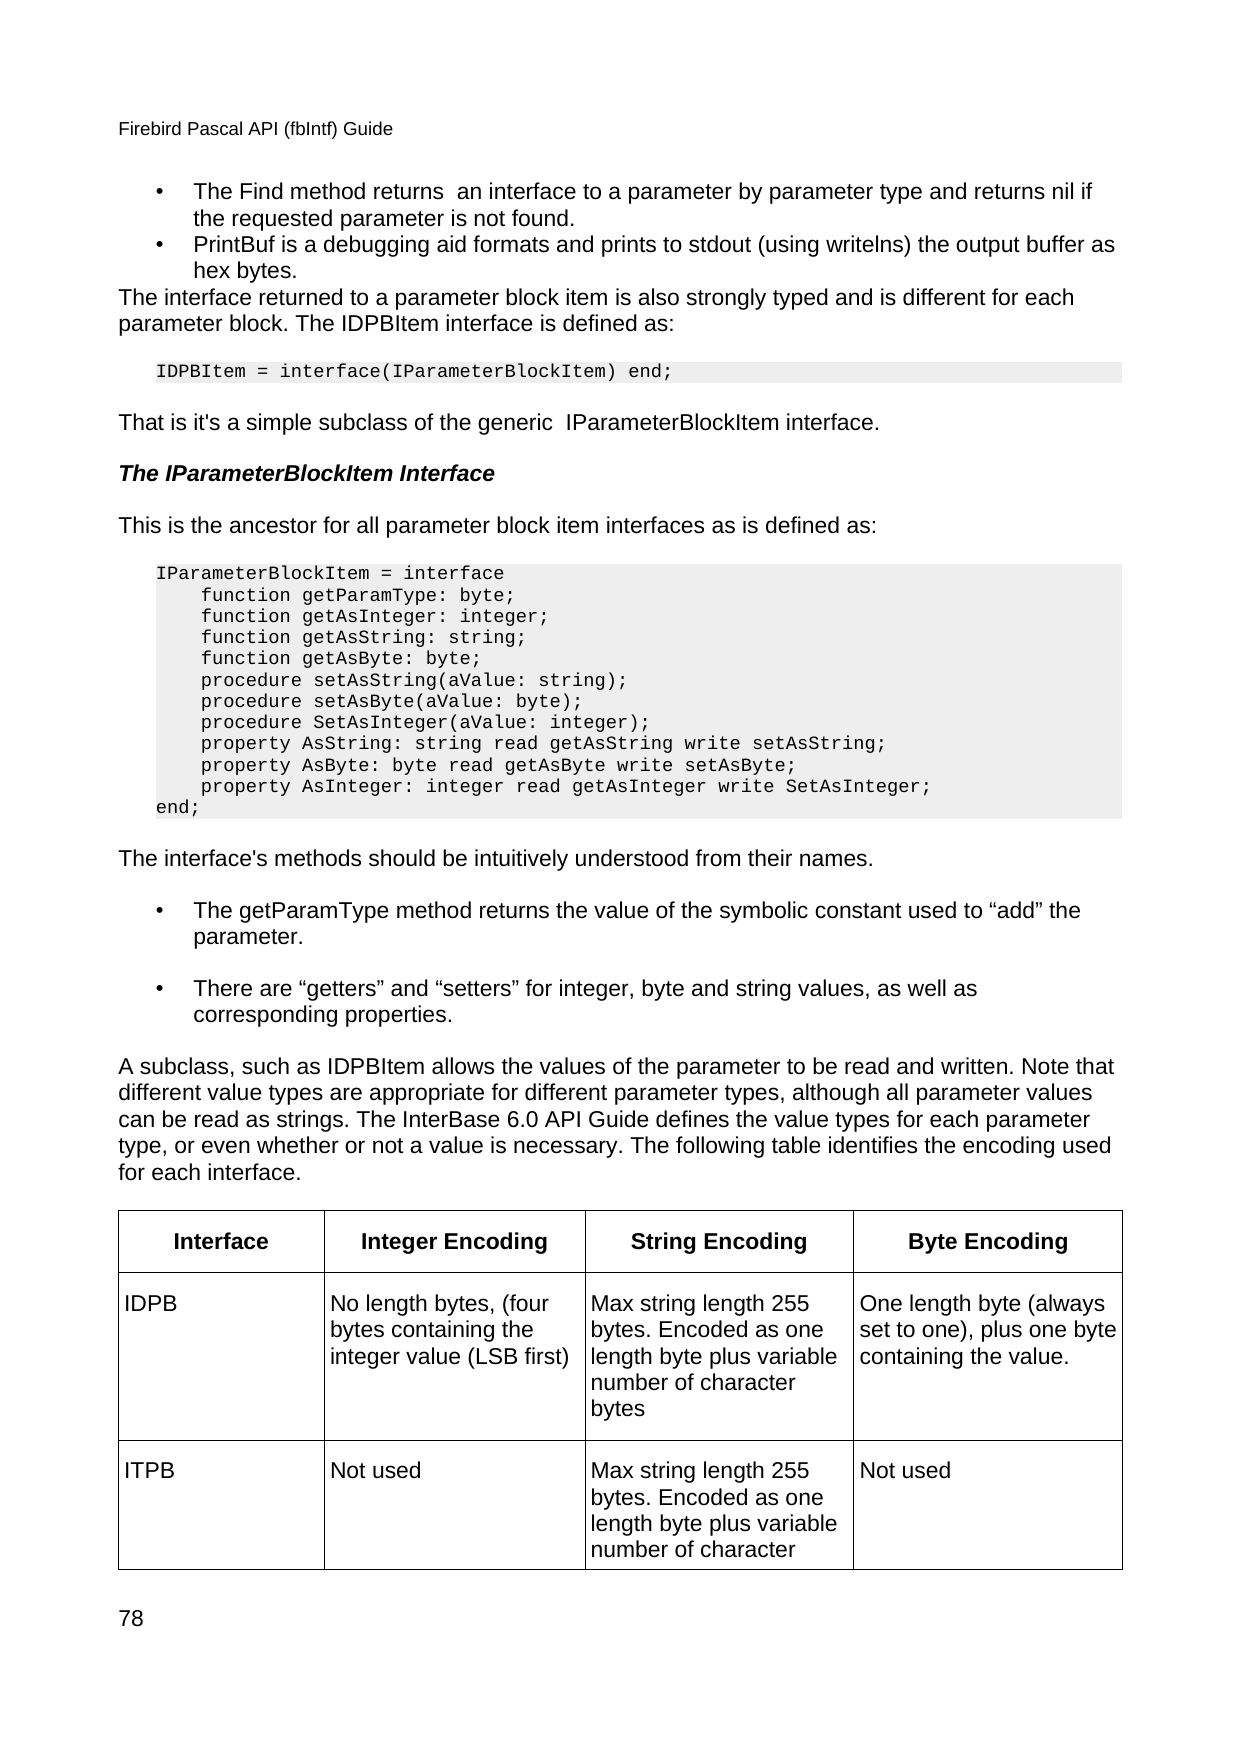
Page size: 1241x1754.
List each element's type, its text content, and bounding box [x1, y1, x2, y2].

table_header Interface [119, 1211, 324, 1272]
text The interface returned to a parameter block item is also strongly typed and is different for each parameter block. The IDPBItem interface is defined as: [118, 283, 1122, 336]
text end; [156, 798, 1122, 819]
text function getAsString: string; [156, 628, 1122, 649]
list The getParamType method returns the value of the symbolic constant used to “add” the parameter. [156, 897, 1122, 949]
text IParameterBlockItem = interface [156, 564, 1122, 585]
table_cell No length bytes, (four bytes containing the integer value (LSB first) [325, 1273, 585, 1439]
list The Find method returns an interface to a parameter by parameter type and returns nil if the requested parameter is not found. [156, 178, 1122, 231]
text IDPBItem = interface(IParameterBlockItem) end; [156, 362, 1122, 383]
table_header Integer Encoding [325, 1211, 585, 1272]
table_cell Not used [325, 1441, 585, 1568]
table_cell Max string length 255 bytes. Encoded as one length byte plus variable number of character bytes [586, 1273, 853, 1439]
text procedure setAsByte(aValue: byte); [156, 692, 1122, 713]
table_cell IDPB [119, 1273, 324, 1439]
text property AsInteger: integer read getAsInteger write SetAsInteger; [156, 777, 1122, 798]
text This is the ancestor for all parameter block item interfaces as is defined as: [118, 512, 1122, 539]
text procedure SetAsInteger(aValue: integer); [156, 713, 1122, 734]
text The interface's methods should be intuitively understood from their names. [118, 845, 1122, 871]
table_header Byte Encoding [854, 1211, 1122, 1272]
list PrintBuf is a debugging aid formats and prints to stdout (using writelns) the output buffer as hex bytes. [156, 231, 1122, 283]
text function getAsByte: byte; [156, 649, 1122, 670]
text The IParameterBlockItem Interface [118, 460, 1122, 487]
table_header String Encoding [586, 1211, 853, 1272]
text function getAsInteger: integer; [156, 607, 1122, 628]
table_cell Max string length 255 bytes. Encoded as one length byte plus variable number of character [586, 1441, 853, 1568]
text A subclass, such as IDPBItem allows the values of the parameter to be read and written. Note that different value types are appropriate for different parameter types, although all parameter values can be read as strings. The InterBase 6.0 API Guide defines the value types for each parameter type, or even whether or not a value is necessary. The following table identifies the encoding used for each interface. [118, 1053, 1122, 1185]
table_cell Not used [854, 1441, 1122, 1568]
text function getParamType: byte; [156, 585, 1122, 607]
text procedure setAsString(aValue: string); [156, 670, 1122, 692]
text That is it's a simple subclass of the generic IParameterBlockItem interface. [118, 408, 1122, 435]
table_cell ITPB [119, 1441, 324, 1568]
table_cell One length byte (always set to one), plus one byte containing the value. [854, 1273, 1122, 1439]
text property AsByte: byte read getAsByte write setAsByte; [156, 755, 1122, 777]
text property AsString: string read getAsString write setAsString; [156, 734, 1122, 755]
list There are “getters” and “setters” for integer, byte and string values, as well as corresponding properties. [156, 975, 1122, 1027]
